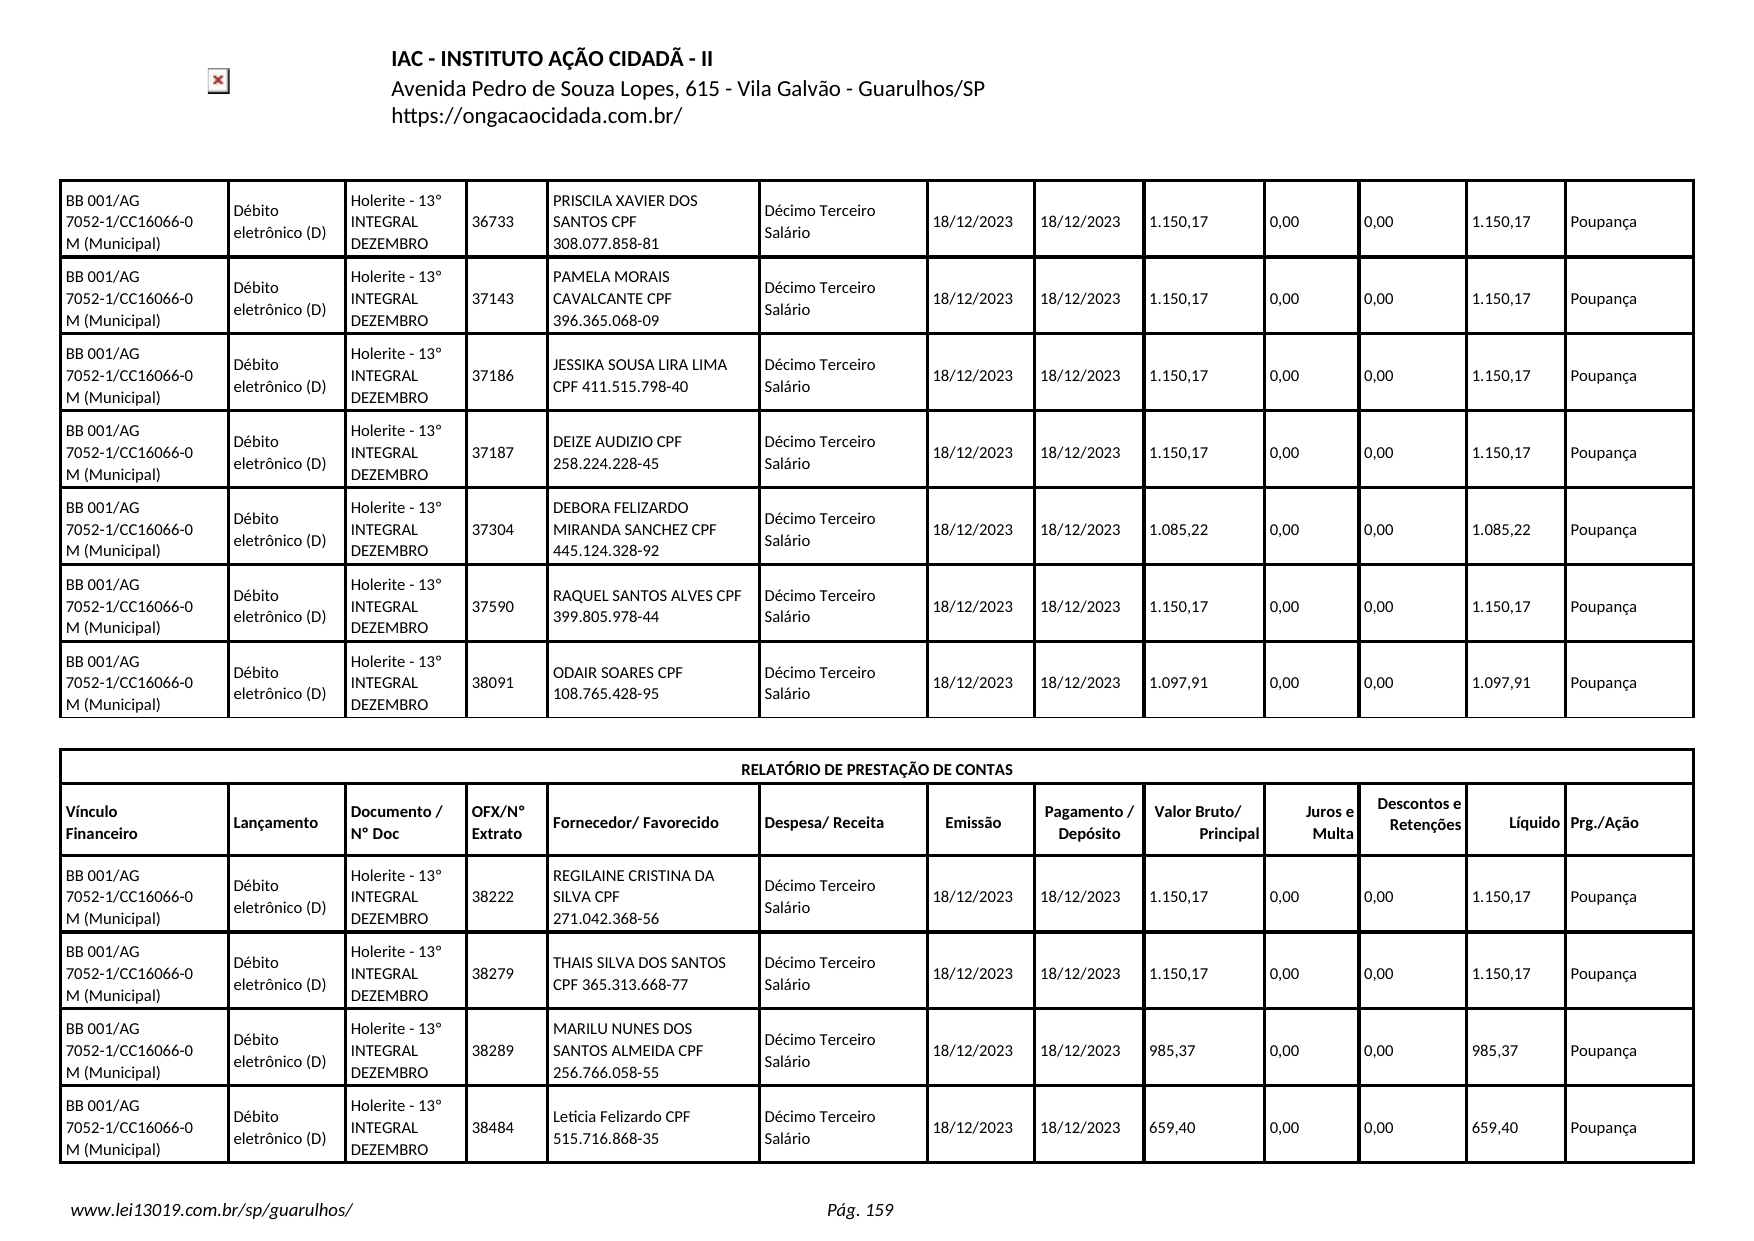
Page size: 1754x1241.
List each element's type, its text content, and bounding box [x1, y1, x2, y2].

table_cell 37186 [468, 335, 546, 409]
table_cell 0,00 [1361, 182, 1465, 255]
table_cell 0,00 [1266, 1010, 1357, 1084]
table_cell Holerite - 13º INTEGRAL DEZEMBRO [347, 335, 465, 409]
table_cell BB 001/AG 7052-1/CC16066-0 M (Municipal) [62, 1087, 227, 1161]
table_cell 0,00 [1361, 934, 1465, 1007]
table_cell 0,00 [1361, 857, 1465, 930]
table_cell Poupança [1567, 259, 1692, 332]
table_cell DEBORA FELIZARDO MIRANDA SANCHEZ CPF 445.124.328-92 [549, 489, 758, 563]
table_cell 0,00 [1266, 182, 1357, 255]
table_cell 38279 [468, 934, 546, 1007]
table_cell 18/12/2023 [929, 412, 1033, 486]
table_cell Prg./Ação [1567, 785, 1692, 853]
table_cell Décimo Terceiro Salário [761, 1010, 926, 1084]
table_cell Débito eletrônico (D) [230, 412, 344, 486]
table_header RELATÓRIO DE PRESTAÇÃO DE CONTAS [62, 751, 1692, 782]
table_cell 1.150,17 [1146, 412, 1263, 486]
table_cell Poupança [1567, 1087, 1692, 1161]
table_cell Décimo Terceiro Salário [761, 857, 926, 930]
table_cell BB 001/AG 7052-1/CC16066-0 M (Municipal) [62, 934, 227, 1007]
table_cell 18/12/2023 [1036, 489, 1142, 563]
table_cell Poupança [1567, 934, 1692, 1007]
table_cell Holerite - 13º INTEGRAL DEZEMBRO [347, 412, 465, 486]
table_cell RAQUEL SANTOS ALVES CPF 399.805.978-44 [549, 566, 758, 640]
table_cell Poupança [1567, 182, 1692, 255]
table_cell 985,37 [1468, 1010, 1564, 1084]
table_cell 985,37 [1146, 1010, 1263, 1084]
table_cell 0,00 [1361, 412, 1465, 486]
table_cell 0,00 [1266, 1087, 1357, 1161]
table_cell BB 001/AG 7052-1/CC16066-0 M (Municipal) [62, 857, 227, 930]
table_cell Décimo Terceiro Salário [761, 934, 926, 1007]
table_cell Líquido [1468, 785, 1564, 853]
table_cell Débito eletrônico (D) [230, 566, 344, 640]
table_cell Débito eletrônico (D) [230, 1010, 344, 1084]
table_cell 18/12/2023 [1036, 643, 1142, 717]
table_cell 0,00 [1361, 643, 1465, 717]
table_cell 18/12/2023 [929, 182, 1033, 255]
table_cell Décimo Terceiro Salário [761, 566, 926, 640]
table_cell 0,00 [1266, 643, 1357, 717]
table_cell DEIZE AUDIZIO CPF 258.224.228-45 [549, 412, 758, 486]
table_cell 18/12/2023 [1036, 335, 1142, 409]
table_cell 38484 [468, 1087, 546, 1161]
table_cell 1.150,17 [1468, 412, 1564, 486]
table_cell 36733 [468, 182, 546, 255]
table_cell 1.150,17 [1146, 934, 1263, 1007]
table_cell 1.150,17 [1468, 934, 1564, 1007]
table_cell 18/12/2023 [929, 857, 1033, 930]
table_cell 18/12/2023 [929, 335, 1033, 409]
table_cell 0,00 [1266, 335, 1357, 409]
table_cell Lançamento [230, 785, 344, 853]
table_cell 1.085,22 [1146, 489, 1263, 563]
table_cell Holerite - 13º INTEGRAL DEZEMBRO [347, 1087, 465, 1161]
table_cell Poupança [1567, 335, 1692, 409]
table_cell 0,00 [1266, 857, 1357, 930]
table_cell 1.150,17 [1468, 566, 1564, 640]
table_cell 18/12/2023 [929, 259, 1033, 332]
table_cell Décimo Terceiro Salário [761, 489, 926, 563]
table_cell Holerite - 13º INTEGRAL DEZEMBRO [347, 566, 465, 640]
table_cell Poupança [1567, 412, 1692, 486]
table_cell Holerite - 13º INTEGRAL DEZEMBRO [347, 934, 465, 1007]
table_cell Débito eletrônico (D) [230, 1087, 344, 1161]
table_cell 18/12/2023 [929, 643, 1033, 717]
table_cell Débito eletrônico (D) [230, 857, 344, 930]
table_cell 1.097,91 [1146, 643, 1263, 717]
table_cell Emissão [929, 785, 1033, 853]
table_cell 1.150,17 [1468, 335, 1564, 409]
table_cell BB 001/AG 7052-1/CC16066-0 M (Municipal) [62, 643, 227, 717]
table_cell 18/12/2023 [1036, 857, 1142, 930]
table_cell ODAIR SOARES CPF 108.765.428-95 [549, 643, 758, 717]
table_cell 0,00 [1266, 489, 1357, 563]
table_cell BB 001/AG 7052-1/CC16066-0 M (Municipal) [62, 182, 227, 255]
table_cell 38091 [468, 643, 546, 717]
table_cell 1.150,17 [1146, 335, 1263, 409]
table_cell 38289 [468, 1010, 546, 1084]
table_cell Juros e Multa [1266, 785, 1357, 853]
table_cell 1.150,17 [1468, 259, 1564, 332]
table_cell 1.097,91 [1468, 643, 1564, 717]
table_cell 659,40 [1468, 1087, 1564, 1161]
table_cell BB 001/AG 7052-1/CC16066-0 M (Municipal) [62, 566, 227, 640]
table_cell 18/12/2023 [1036, 566, 1142, 640]
table_cell Holerite - 13º INTEGRAL DEZEMBRO [347, 182, 465, 255]
table_cell JESSIKA SOUSA LIRA LIMA CPF 411.515.798-40 [549, 335, 758, 409]
table_cell Décimo Terceiro Salário [761, 335, 926, 409]
table_cell 1.150,17 [1146, 259, 1263, 332]
table_cell Descontos e Retenções [1361, 785, 1465, 853]
table_cell BB 001/AG 7052-1/CC16066-0 M (Municipal) [62, 412, 227, 486]
table_cell Pagamento / Depósito [1036, 785, 1142, 853]
table_cell Valor Bruto/ Principal [1146, 785, 1263, 853]
table_cell 0,00 [1266, 934, 1357, 1007]
table_cell BB 001/AG 7052-1/CC16066-0 M (Municipal) [62, 1010, 227, 1084]
table_cell 659,40 [1146, 1087, 1263, 1161]
table_cell REGILAINE CRISTINA DA SILVA CPF 271.042.368-56 [549, 857, 758, 930]
table_cell 37304 [468, 489, 546, 563]
table_cell 1.150,17 [1146, 566, 1263, 640]
table_cell 1.150,17 [1146, 857, 1263, 930]
table_cell Poupança [1567, 857, 1692, 930]
table_cell 38222 [468, 857, 546, 930]
table_cell MARILU NUNES DOS SANTOS ALMEIDA CPF 256.766.058-55 [549, 1010, 758, 1084]
table_cell BB 001/AG 7052-1/CC16066-0 M (Municipal) [62, 489, 227, 563]
table_cell BB 001/AG 7052-1/CC16066-0 M (Municipal) [62, 259, 227, 332]
table_cell Poupança [1567, 489, 1692, 563]
table_cell Décimo Terceiro Salário [761, 182, 926, 255]
table_cell 1.150,17 [1146, 182, 1263, 255]
table_cell Holerite - 13º INTEGRAL DEZEMBRO [347, 857, 465, 930]
table_cell 0,00 [1266, 566, 1357, 640]
table_cell 18/12/2023 [1036, 412, 1142, 486]
table_cell 18/12/2023 [1036, 182, 1142, 255]
table_cell 18/12/2023 [929, 566, 1033, 640]
table_cell BB 001/AG 7052-1/CC16066-0 M (Municipal) [62, 335, 227, 409]
table_cell 18/12/2023 [1036, 934, 1142, 1007]
table_cell 18/12/2023 [929, 934, 1033, 1007]
table_cell Leticia Felizardo CPF 515.716.868-35 [549, 1087, 758, 1161]
table_cell Holerite - 13º INTEGRAL DEZEMBRO [347, 259, 465, 332]
table_cell THAIS SILVA DOS SANTOS CPF 365.313.668-77 [549, 934, 758, 1007]
table_cell 0,00 [1361, 259, 1465, 332]
table_cell Débito eletrônico (D) [230, 182, 344, 255]
table_cell Documento / Nº Doc [347, 785, 465, 853]
table_cell 0,00 [1361, 566, 1465, 640]
table_cell 0,00 [1361, 489, 1465, 563]
table_cell Débito eletrônico (D) [230, 934, 344, 1007]
table_cell 37590 [468, 566, 546, 640]
table_cell 18/12/2023 [1036, 1087, 1142, 1161]
table_cell 1.085,22 [1468, 489, 1564, 563]
table_cell 0,00 [1361, 1010, 1465, 1084]
table_cell Vínculo Financeiro [62, 785, 227, 853]
table_cell Débito eletrônico (D) [230, 643, 344, 717]
table_cell Décimo Terceiro Salário [761, 412, 926, 486]
table_cell 37187 [468, 412, 546, 486]
table_cell Débito eletrônico (D) [230, 489, 344, 563]
table_cell 1.150,17 [1468, 857, 1564, 930]
picture [207, 68, 230, 94]
table_cell PRISCILA XAVIER DOS SANTOS CPF 308.077.858-81 [549, 182, 758, 255]
table_cell PAMELA MORAIS CAVALCANTE CPF 396.365.068-09 [549, 259, 758, 332]
table_cell 1.150,17 [1468, 182, 1564, 255]
table_cell 18/12/2023 [1036, 259, 1142, 332]
table_cell 0,00 [1266, 259, 1357, 332]
table_cell Décimo Terceiro Salário [761, 643, 926, 717]
table_cell Holerite - 13º INTEGRAL DEZEMBRO [347, 1010, 465, 1084]
table_cell Poupança [1567, 566, 1692, 640]
table_cell Holerite - 13º INTEGRAL DEZEMBRO [347, 489, 465, 563]
table_cell 18/12/2023 [929, 489, 1033, 563]
table_cell 37143 [468, 259, 546, 332]
table_cell 18/12/2023 [1036, 1010, 1142, 1084]
table_cell Holerite - 13º INTEGRAL DEZEMBRO [347, 643, 465, 717]
table_cell Despesa/ Receita [761, 785, 926, 853]
table_cell Poupança [1567, 1010, 1692, 1084]
table_cell OFX/Nº Extrato [468, 785, 546, 853]
table_cell 0,00 [1266, 412, 1357, 486]
table_cell Débito eletrônico (D) [230, 259, 344, 332]
table_cell Décimo Terceiro Salário [761, 1087, 926, 1161]
table_cell 0,00 [1361, 335, 1465, 409]
table_cell Fornecedor/ Favorecido [549, 785, 758, 853]
table_cell Débito eletrônico (D) [230, 335, 344, 409]
table_cell 0,00 [1361, 1087, 1465, 1161]
table_cell Décimo Terceiro Salário [761, 259, 926, 332]
table_cell 18/12/2023 [929, 1010, 1033, 1084]
table_cell 18/12/2023 [929, 1087, 1033, 1161]
table_cell Poupança [1567, 643, 1692, 717]
